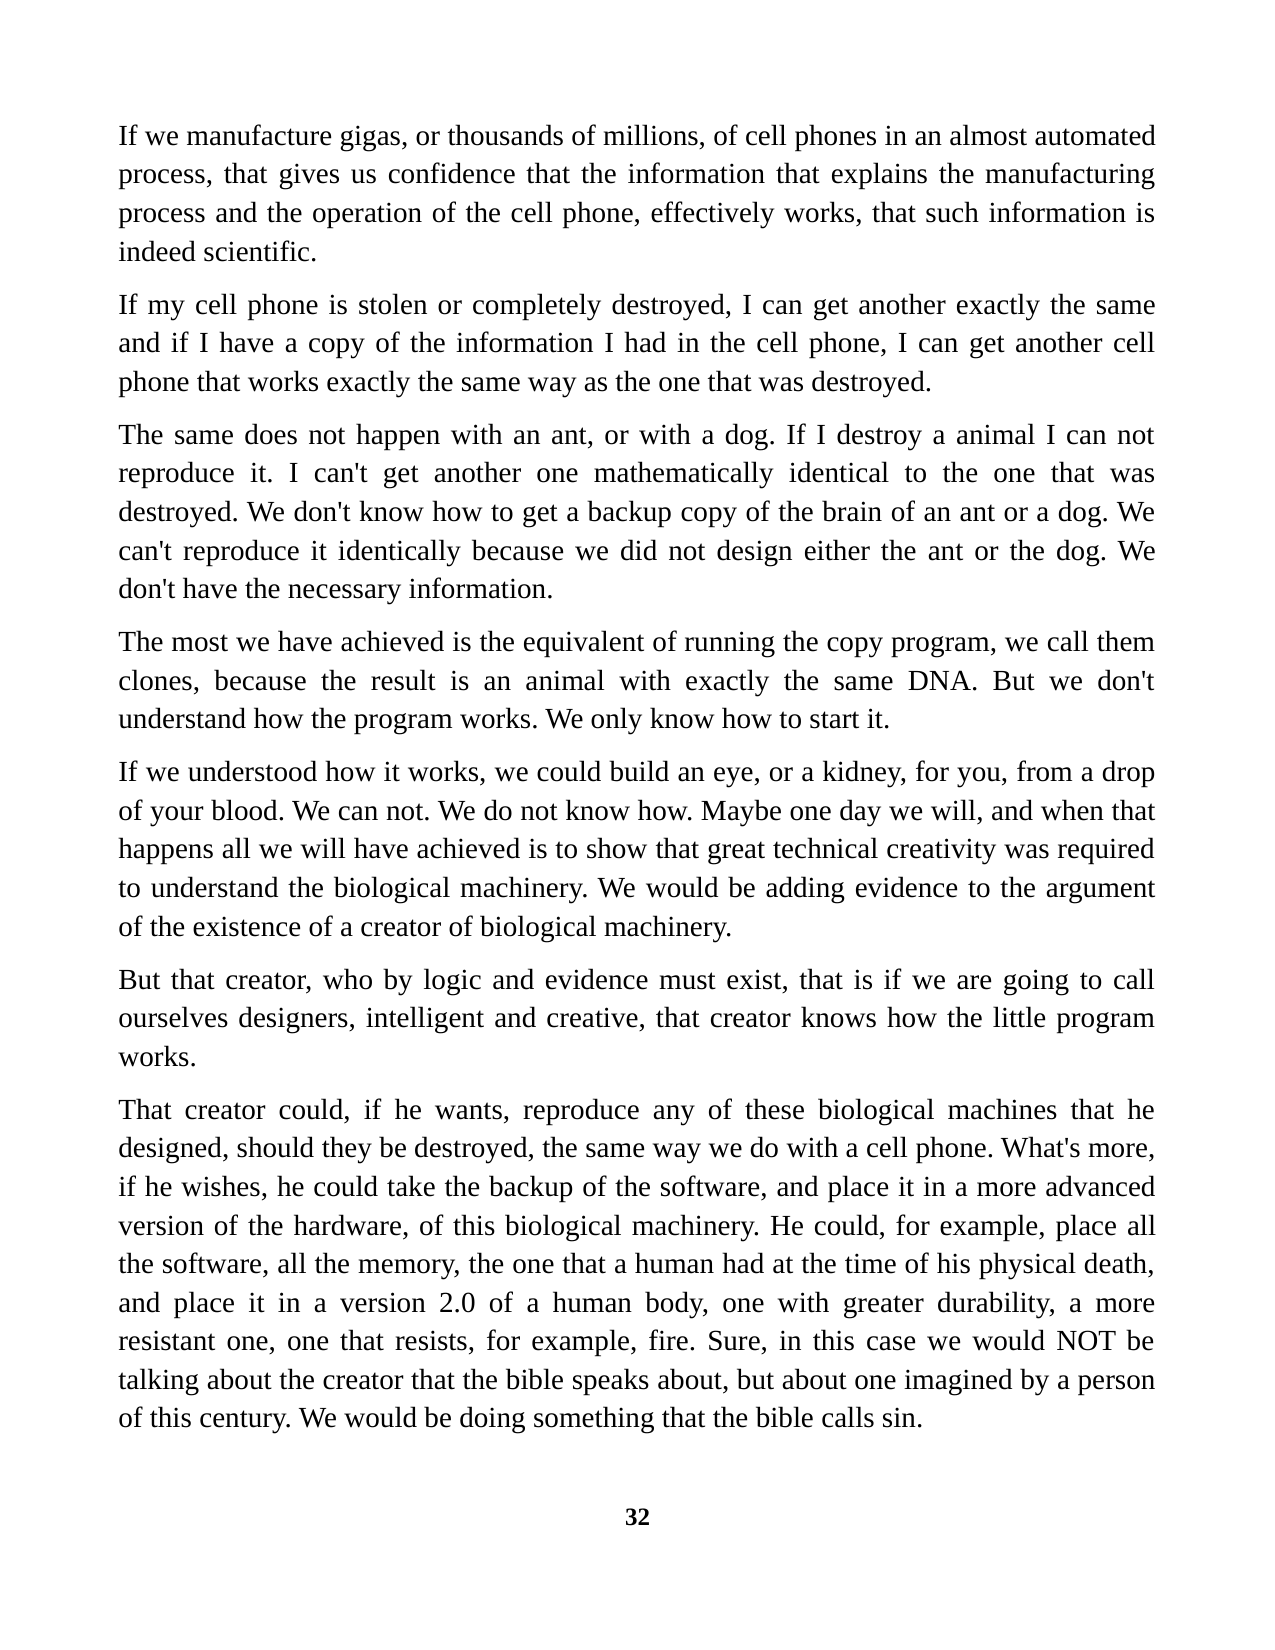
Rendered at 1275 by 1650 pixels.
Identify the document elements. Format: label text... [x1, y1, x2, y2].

text The same does not happen with an ant, or with a dog. If I destroy a animal I can not reproduce it. I can't get another one mathematically identical to the one that was destroyed. We don't know how to get a backup copy of the brain of an ant or a dog. We can't reproduce it identically because we did not design either the ant or the dog. We don't have the necessary information. [118, 417, 1157, 605]
text That creator could, if he wants, reproduce any of these biological machines that he designed, should they be destroyed, the same way we do with a cell phone. What's more, if he wishes, he could take the backup of the software, and place it in a more advanced version of the hardware, of this biological machinery. He could, for example, place all the software, all the memory, the one that a human had at the time of his physical death, and place it in a version 2.0 of a human body, one with greater durability, a more resistant one, one that resists, for example, fire. Sure, in this case we would NOT be talking about the creator that the bible speaks about, but about one imagined by a person of this century. We would be doing something that the bible calls sin. [118, 1092, 1157, 1434]
text If we manufacture gigas, or thousands of millions, of cell phones in an almost automated process, that gives us confidence that the information that explains the manufacturing process and the operation of the cell phone, effectively works, that such information is indeed scientific. [118, 118, 1157, 267]
text The most we have achieved is the equivalent of running the copy program, we call them clones, because the result is an animal with exactly the same DNA. But we don't understand how the program works. We only know how to start it. [118, 624, 1157, 735]
text If my cell phone is stolen or completely destroyed, I can get another exactly the same and if I have a copy of the information I had in the cell phone, I can get another cell phone that works exactly the same way as the one that was destroyed. [118, 287, 1157, 397]
text But that creator, who by logic and evidence must exist, that is if we are going to call ourselves designers, intelligent and creative, that creator knows how the little program works. [118, 962, 1157, 1072]
text If we understood how it works, we could build an eye, or a kidney, for you, from a drop of your blood. We can not. We do not know how. Maybe one day we will, and when that happens all we will have achieved is to show that great technical creativity was required to understand the biological machinery. We would be adding evidence to the argument of the existence of a creator of biological machinery. [118, 754, 1157, 942]
